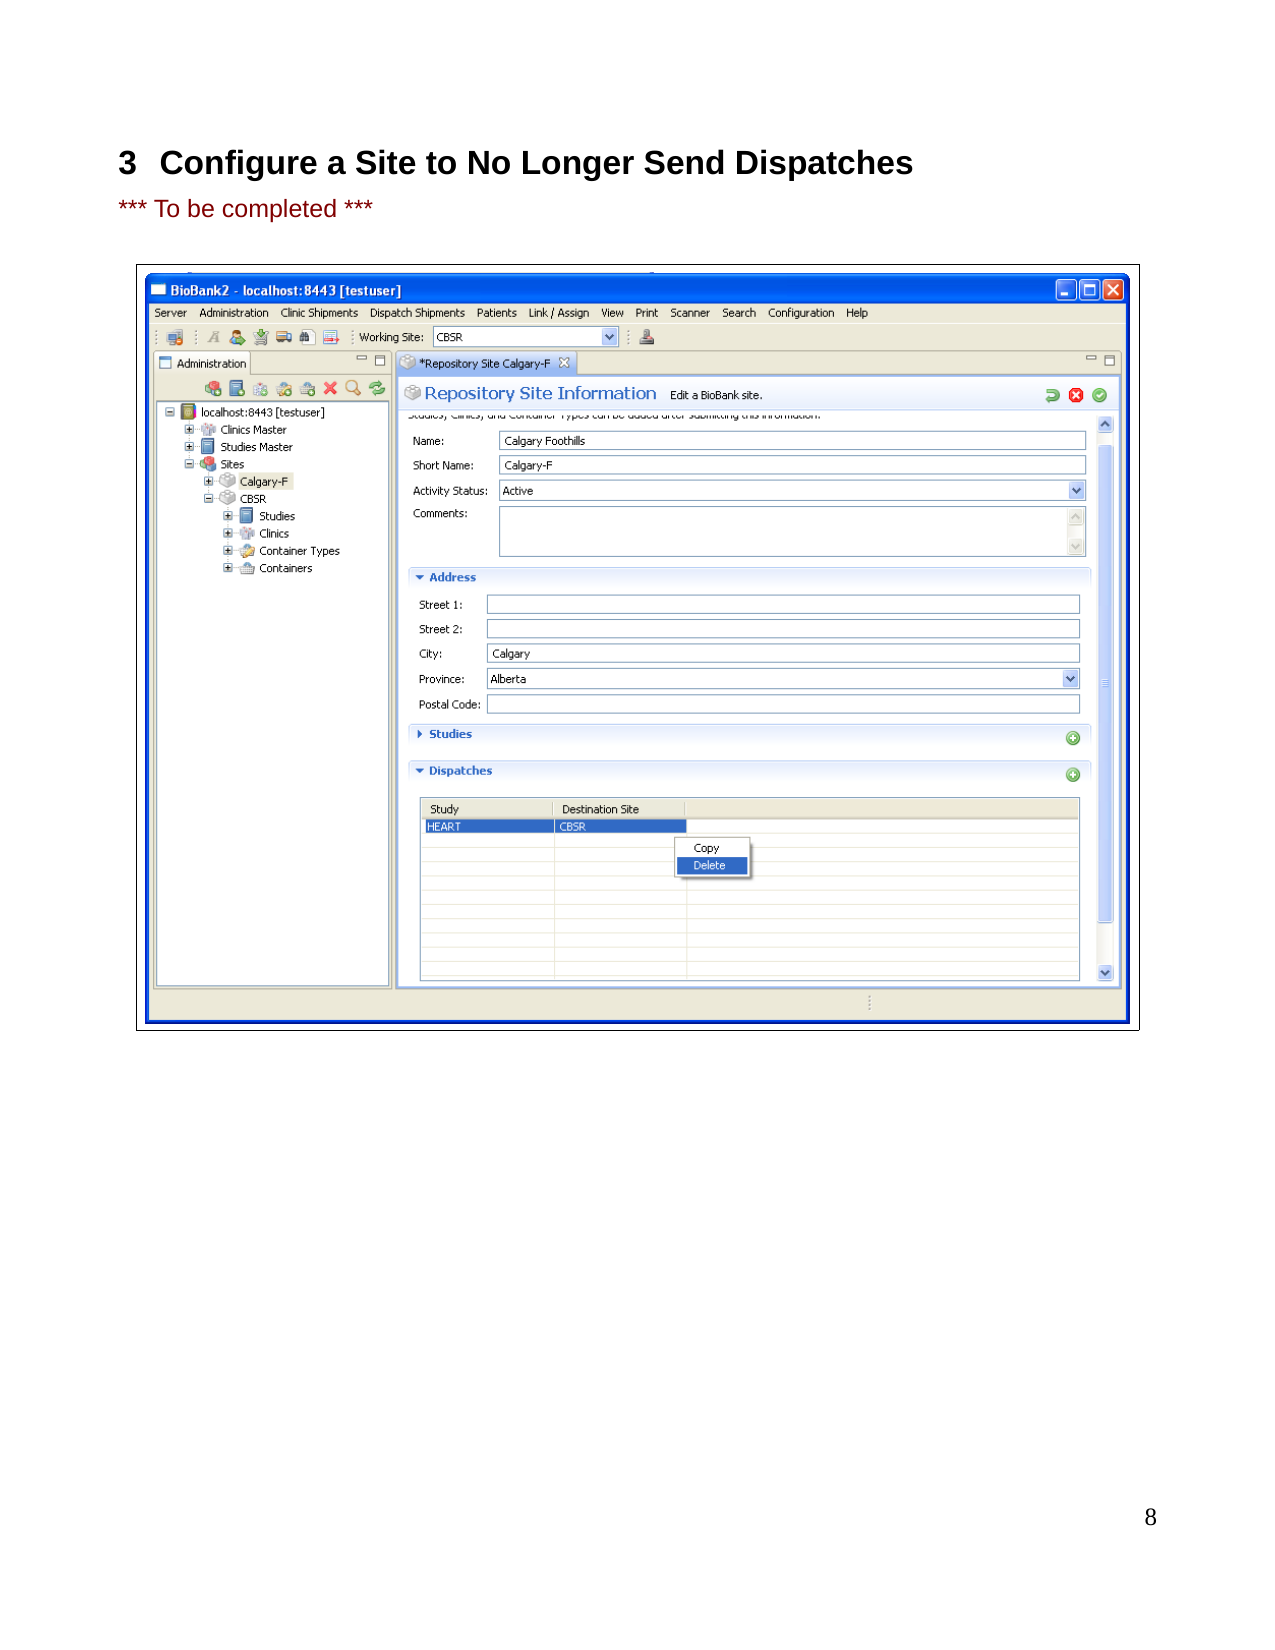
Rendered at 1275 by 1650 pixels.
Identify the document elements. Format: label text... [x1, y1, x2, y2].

subtitle Configure a Site to No Longer Send Dispatches [118, 143, 1157, 182]
picture [144, 272, 1131, 1024]
text [137, 265, 1139, 1030]
text *** To be completed *** [118, 194, 1157, 223]
